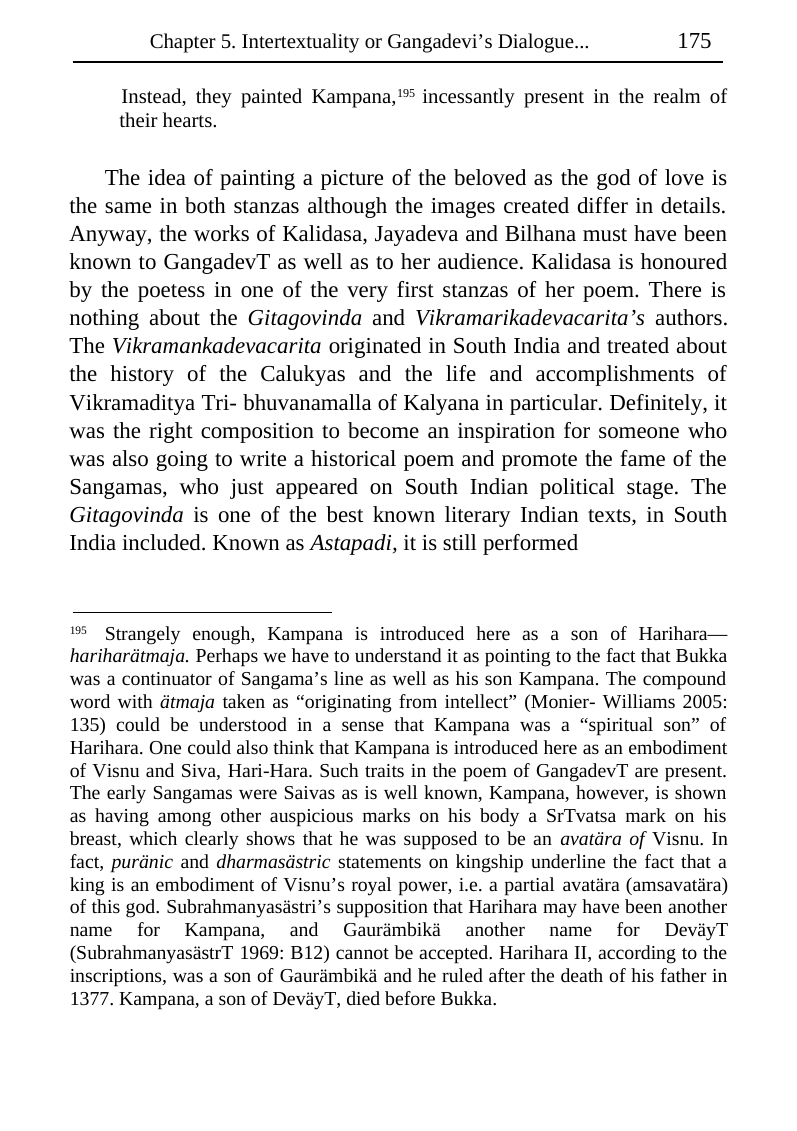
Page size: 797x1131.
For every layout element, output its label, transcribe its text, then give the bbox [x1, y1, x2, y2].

text 195 Strangely enough, Kampana is introduced here as a son of Harihara— hariharätmaja. Perhaps we have to understand it as pointing to the fact that Bukka was a continuator of Sangama’s line as well as his son Kampana. The compound word with ätmaja taken as “originating from intellect” (Monier- Williams 2005: 135) could be understood in a sense that Kampana was a “spiritual son” of Harihara. One could also think that Kampana is introduced here as an embodiment of Visnu and Siva, Hari-Hara. Such traits in the poem of GangadevT are present. The early Sangamas were Saivas as is well known, Kampana, however, is shown as having among other auspicious marks on his body a SrTvatsa mark on his breast, which clearly shows that he was supposed to be an avatära of Visnu. In fact, puränic and dharmasästric statements on kingship underline the fact that a king is an embodiment of Visnu’s royal power, i.e. a partial avatära (amsavatära) of this god. Subrahmanyasästri’s supposition that Harihara may have been another name for Kampana, and Gaurämbikä another name for DeväyT (SubrahmanyasästrT 1969: B12) can­not be accepted. Harihara II, according to the inscriptions, was a son of Gaurämbikä and he ruled after the death of his father in 1377. Kampana, a son of DeväyT, died before Bukka. [69, 622, 728, 1009]
text The idea of painting a picture of the beloved as the god of love is the same in both stanzas although the images created differ in details. Anyway, the works of Kalidasa, Jayadeva and Bilhana must have been known to GangadevT as well as to her audience. Kalidasa is honoured by the poetess in one of the very first stanzas of her poem. There is nothing about the Gitagovinda and Vikramarikadevacarita’s authors. The Vikramankadevacarita originated in South India and treated about the history of the Calukyas and the life and accomplishments of Vikramaditya Tri- bhuvanamalla of Kalyana in particular. Definitely, it was the right composition to become an inspiration for someone who was also going to write a historical poem and promote the fame of the Sangamas, who just appeared on South Indian political stage. The Gitagovinda is one of the best known literary Indian texts, in South India included. Known as Astapadi, it is still performed [69, 163, 728, 556]
text Instead, they painted Kampana,195 incessantly present in the realm of their hearts. [119, 84, 728, 132]
text Chapter 5. Intertextuality or Gangadevi’s Dialogue... 175 [149, 27, 726, 53]
